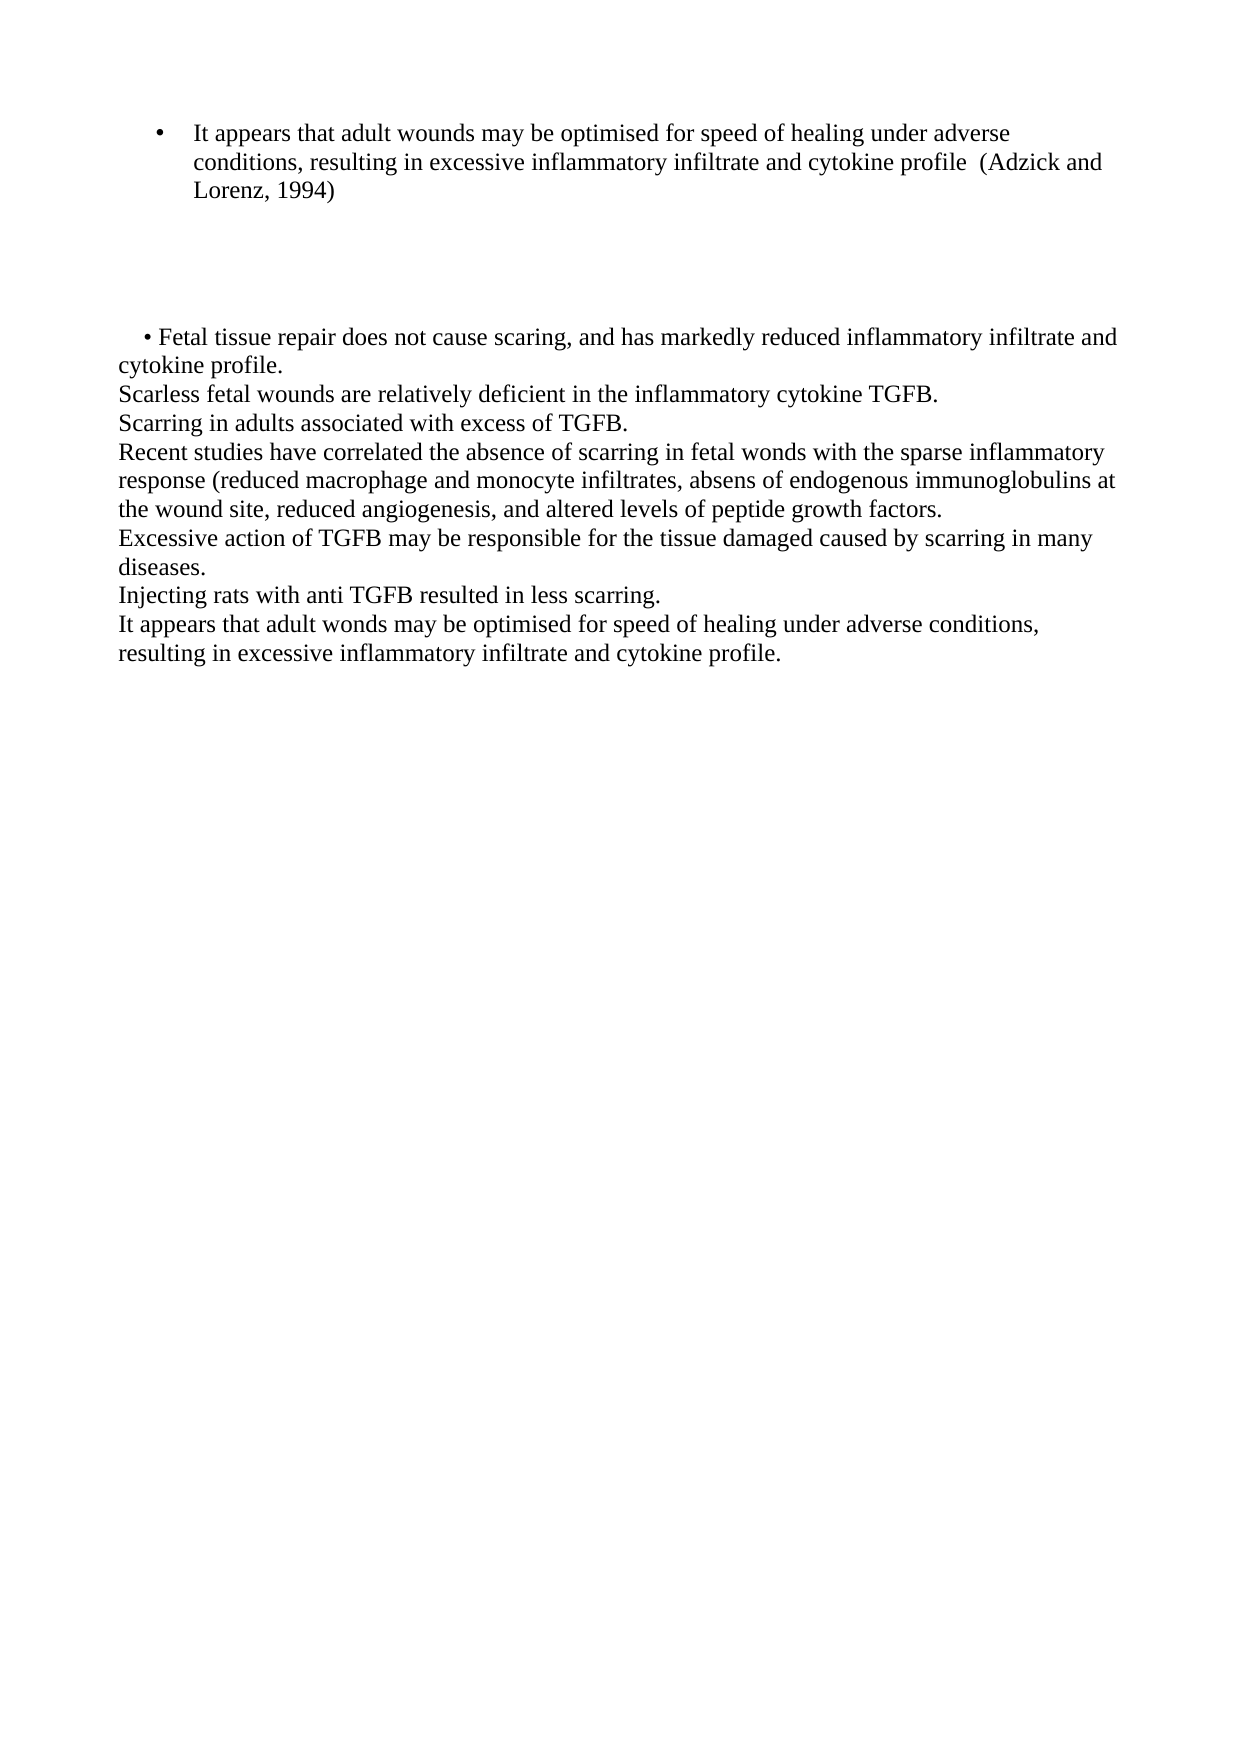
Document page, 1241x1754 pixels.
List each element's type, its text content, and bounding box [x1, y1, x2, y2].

text Scarring in adults associated with excess of TGFB. [118, 408, 1122, 437]
text Injecting rats with anti TGFB resulted in less scarring. [118, 581, 1122, 609]
text Excessive action of TGFB may be responsible for the tissue damaged caused by scarring in many diseases. [118, 523, 1122, 581]
text Scarless fetal wounds are relatively deficient in the inflammatory cytokine TGFB. [118, 379, 1122, 408]
text It appears that adult wonds may be optimised for speed of healing under adverse conditions, resulting in excessive inflammatory infiltrate and cytokine profile. [118, 609, 1122, 667]
text • Fetal tissue repair does not cause scaring, and has markedly reduced inflammatory infiltrate and cytokine profile. [118, 322, 1122, 379]
text Recent studies have correlated the absence of scarring in fetal wonds with the sparse inflammatory response (reduced macrophage and monocyte infiltrates, absens of endogenous immunoglobulins at the wound site, reduced angiogenesis, and altered levels of peptide growth factors. [118, 437, 1122, 523]
list It appears that adult wounds may be optimised for speed of healing under adverse conditions, resulting in excessive inflammatory infiltrate and cytokine profile (Adzick and Lorenz, 1994) [156, 118, 1122, 204]
